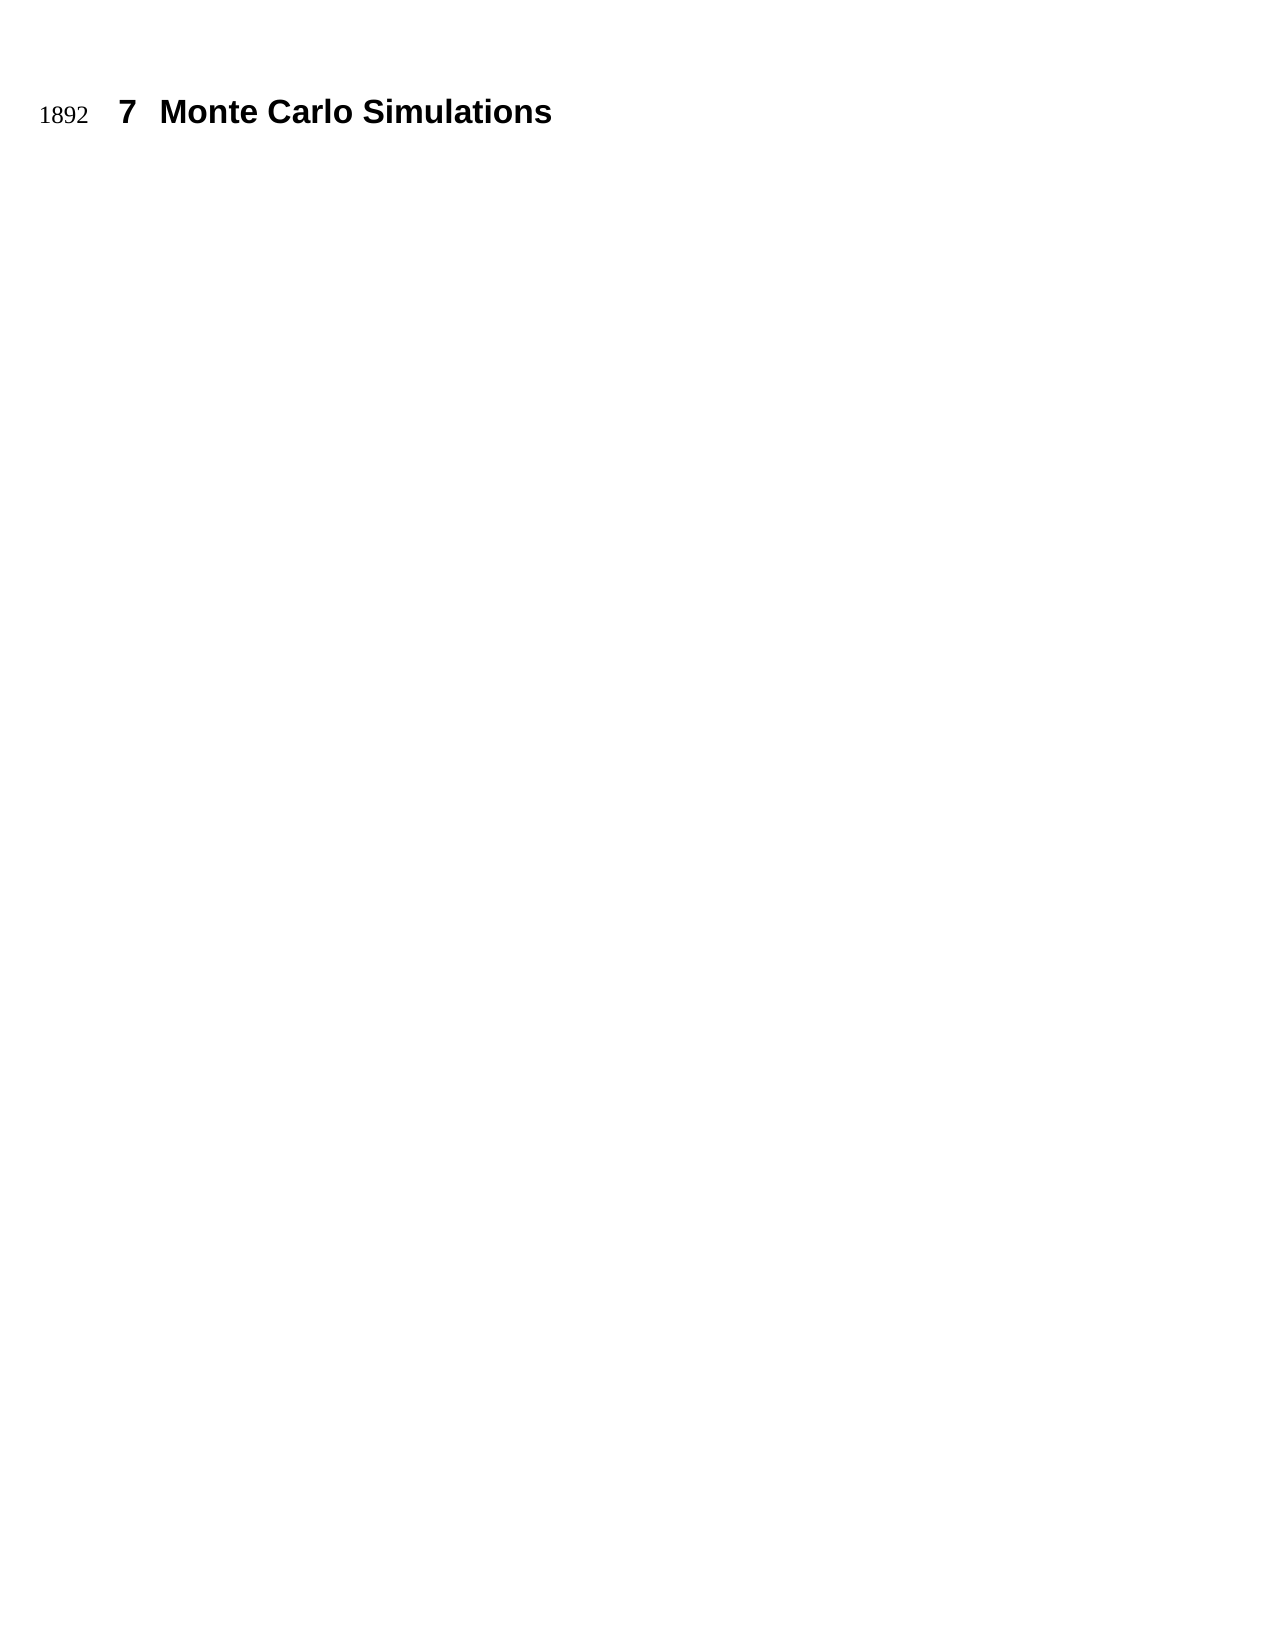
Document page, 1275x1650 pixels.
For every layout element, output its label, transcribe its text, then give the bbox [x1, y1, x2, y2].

subtitle Monte Carlo Simulations [118, 92, 1216, 131]
